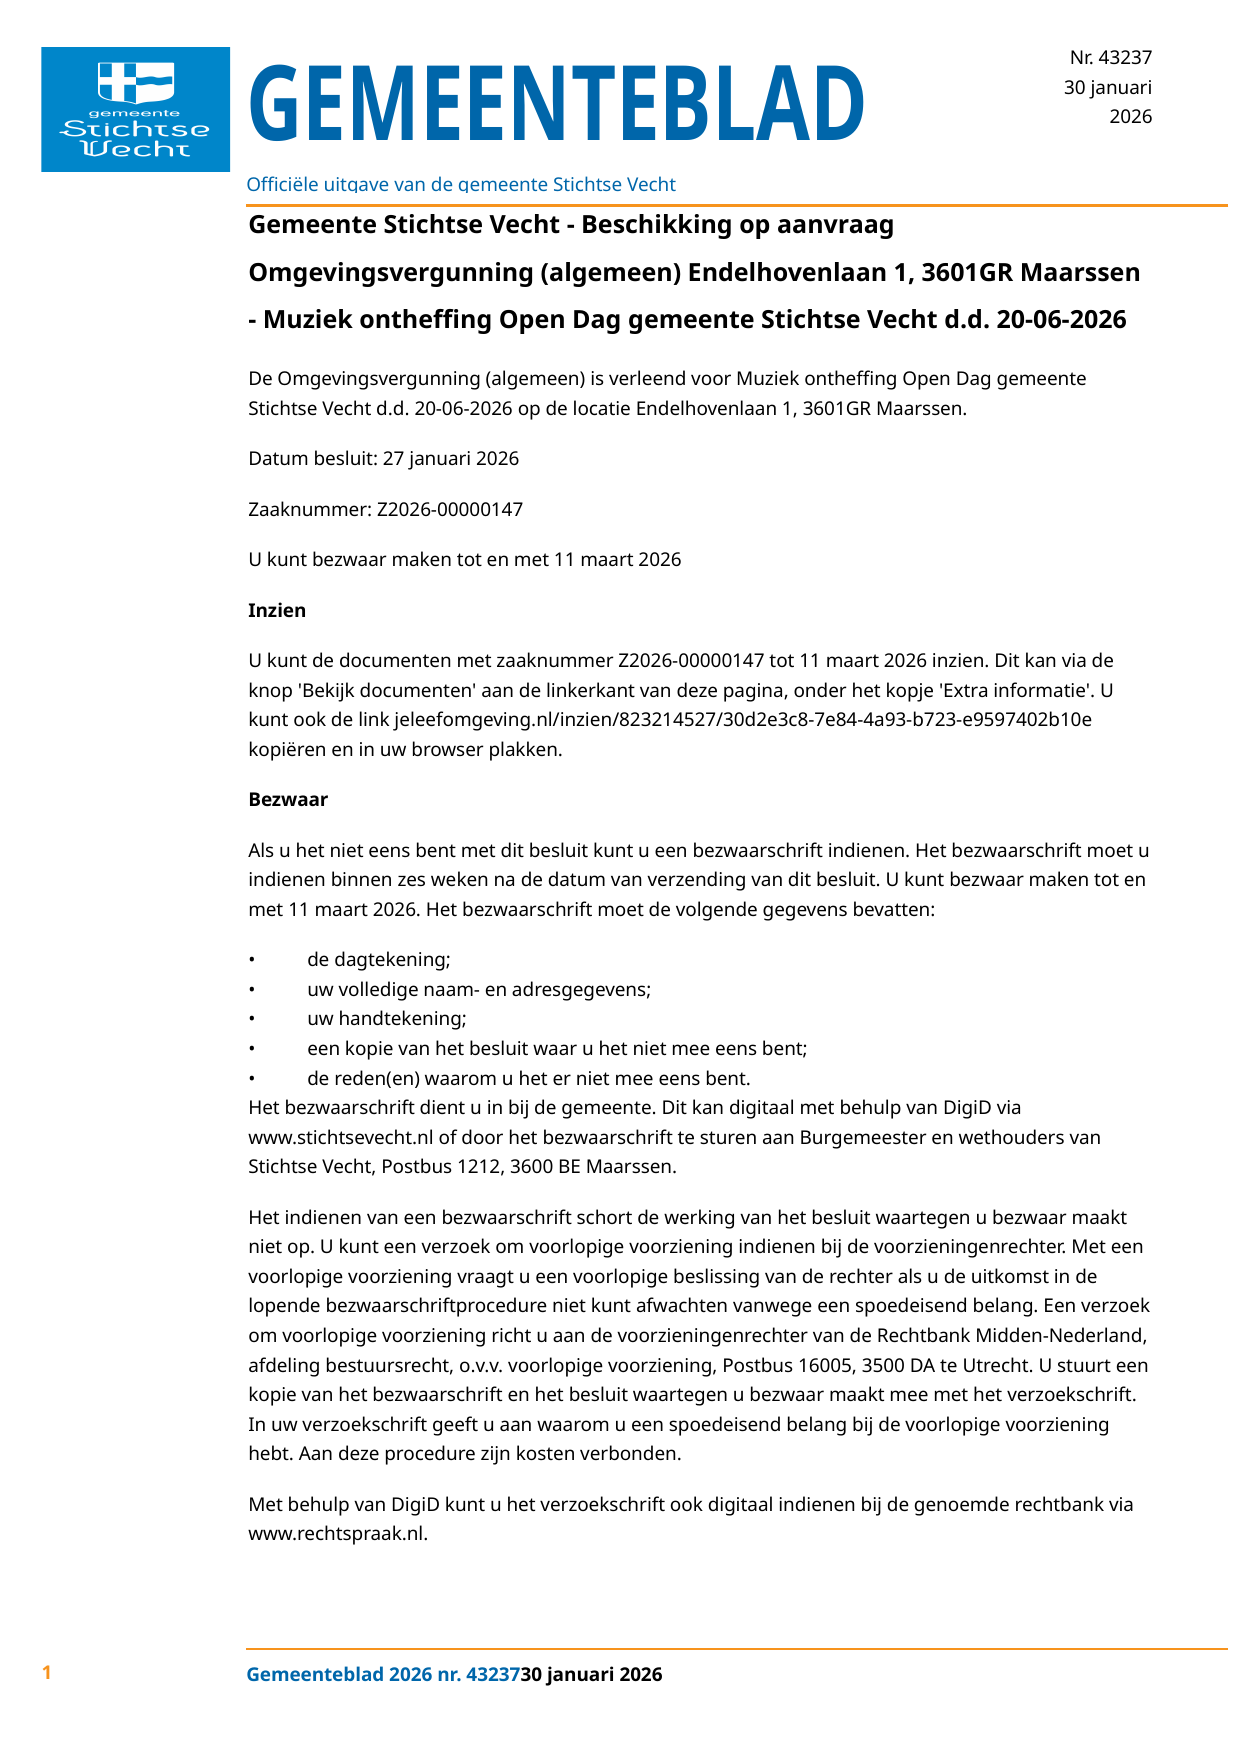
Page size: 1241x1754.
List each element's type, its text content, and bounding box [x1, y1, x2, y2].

text Gemeente Stichtse Vecht - Beschikking op aanvraag Omgevingsvergunning (algemeen) Endelhovenlaan 1, 3601GR Maarssen - Muziek ontheffing Open Dag gemeente Stichtse Vecht d.d. 20-06-2026 [248, 207, 1152, 336]
list uw volledige naam- en adresgegevens; [248, 976, 1152, 1002]
text Bezwaar [248, 786, 1152, 812]
text Als u het niet eens bent met dit besluit kunt u een bezwaarschrift indienen. Het bezwaarschrift moet u indienen binnen zes weken na de datum van verzending van dit besluit. U kunt bezwaar maken tot en met 11 maart 2026. Het bezwaarschrift moet de volgende gegevens bevatten: [248, 837, 1152, 922]
text Het bezwaarschrift dient u in bij de gemeente. Dit kan digitaal met behulp van DigiD via www.stichtsevecht.nl of door het bezwaarschrift te sturen aan Burgemeester en wethouders van Stichtse Vecht, Postbus 1212, 3600 BE Maarssen. [248, 1094, 1152, 1179]
text U kunt bezwaar maken tot en met 11 maart 2026 [248, 546, 1152, 572]
list de reden(en) waarom u het er niet mee eens bent. [248, 1065, 1152, 1090]
picture [99, 63, 135, 101]
text Zaaknummer: Z2026-00000147 [248, 496, 1152, 522]
list de dagtekening; [248, 946, 1152, 972]
text U kunt de documenten met zaaknummer Z2026-00000147 tot 11 maart 2026 inzien. Dit kan via de knop 'Bekijk documenten' aan de linkerkant van deze pagina, onder het kopje 'Extra informatie'. U kunt ook de link jeleefomgeving.nl/inzien/823214527/30d2e3c8-7e84-4a93-b723-e9597402b10e kopiëren en in uw browser plakken. [248, 647, 1152, 762]
text Inzien [248, 597, 1152, 622]
text Met behulp van DigiD kunt u het verzoekschrift ook digitaal indienen bij de genoemde rechtbank via www.rechtspraak.nl. [248, 1491, 1152, 1546]
picture [137, 63, 174, 103]
list een kopie van het besluit waar u het niet mee eens bent; [248, 1035, 1152, 1061]
text Datum besluit: 27 januari 2026 [248, 446, 1152, 471]
list uw handtekening; [248, 1006, 1152, 1031]
text De Omgevingsvergunning (algemeen) is verleend voor Muziek ontheffing Open Dag gemeente Stichtse Vecht d.d. 20-06-2026 op de locatie Endelhovenlaan 1, 3601GR Maarssen. [248, 366, 1152, 421]
text Het indienen van een bezwaarschrift schort de werking van het besluit waartegen u bezwaar maakt niet op. U kunt een verzoek om voorlopige voorziening indienen bij de voorzieningenrechter. Met een voorlopige voorziening vraagt u een voorlopige beslissing van de rechter als u de uitkomst in de lopende bezwaarschriftprocedure niet kunt afwachten vanwege een spoedeisend belang. Een verzoek om voorlopige voorziening richt u aan de voorzieningenrechter van de Rechtbank Midden-Nederland, afdeling bestuursrecht, o.v.v. voorlopige voorziening, Postbus 16005, 3500 DA te Utrecht. U stuurt een kopie van het bezwaarschrift en het besluit waartegen u bezwaar maakt mee met het verzoekschrift. In uw verzoekschrift geeft u aan waarom u een spoedeisend belang bij de voorlopige voorziening hebt. Aan deze procedure zijn kosten verbonden. [248, 1204, 1152, 1466]
